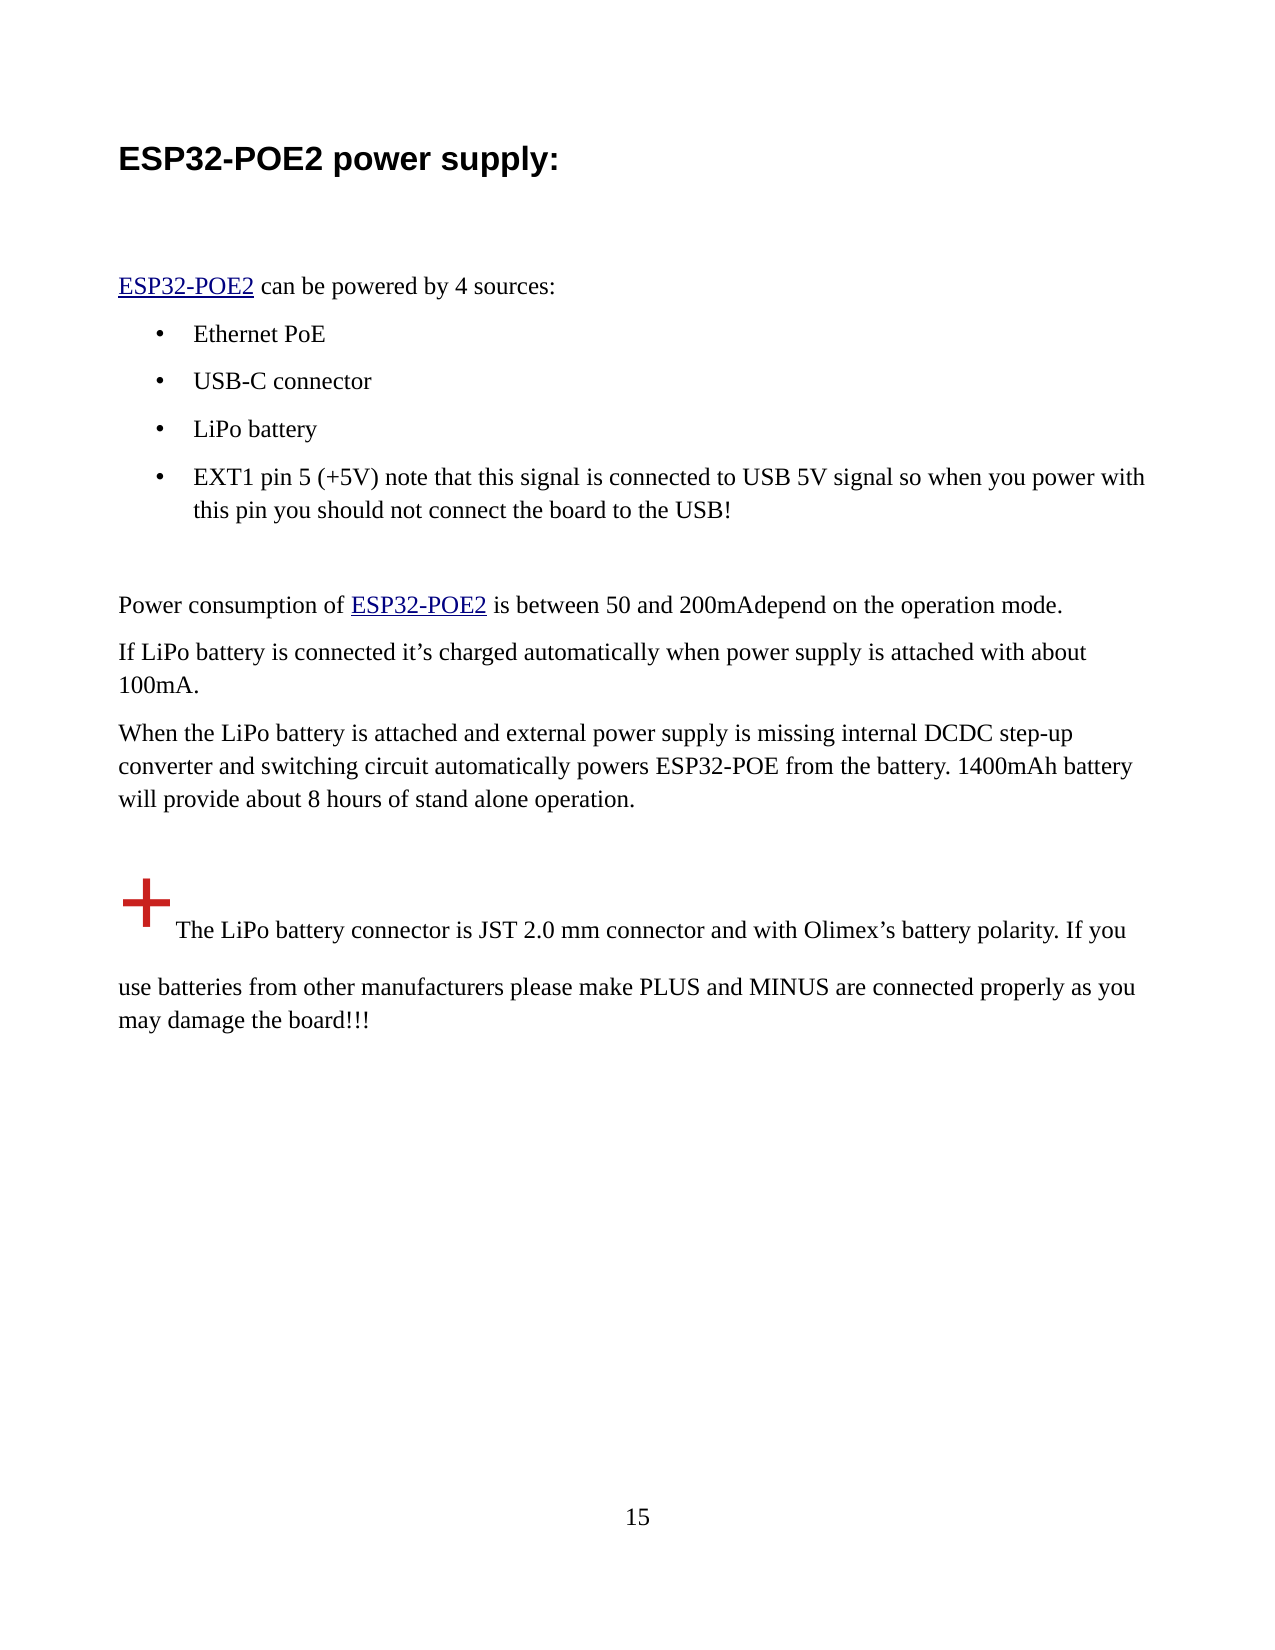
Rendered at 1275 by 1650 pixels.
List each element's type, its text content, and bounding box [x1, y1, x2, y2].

text If LiPo battery is connected it’s charged automatically when power supply is attached with about 100mA. [118, 637, 1157, 699]
text Power consumption of ESP32-POE2 is between 50 and 200mAdepend on the operation mode. [118, 590, 1157, 619]
list Ethernet PoE [156, 319, 1157, 348]
text ESP32-POE2 can be powered by 4 sources: [118, 271, 1157, 300]
text When the LiPo battery is attached and external power supply is missing internal DCDC step-up converter and switching circuit automatically powers ESP32-POE from the battery. 1400mAh battery will provide about 8 hours of stand alone operation. [118, 718, 1157, 813]
list LiPo battery [156, 414, 1157, 443]
list EXT1 pin 5 (+5V) note that this signal is connected to USB 5V signal so when you power with this pin you should not connect the board to the USB! [156, 462, 1157, 523]
subtitle ESP32-POE2 power supply: [118, 139, 1157, 178]
list USB-C connector [156, 366, 1157, 395]
text +The LiPo battery connector is JST 2.0 mm connector and with Olimex’s battery polarity. If you use batteries from other manufacturers please make PLUS and MINUS are connected properly as you may damage the board!!! [118, 832, 1157, 1034]
